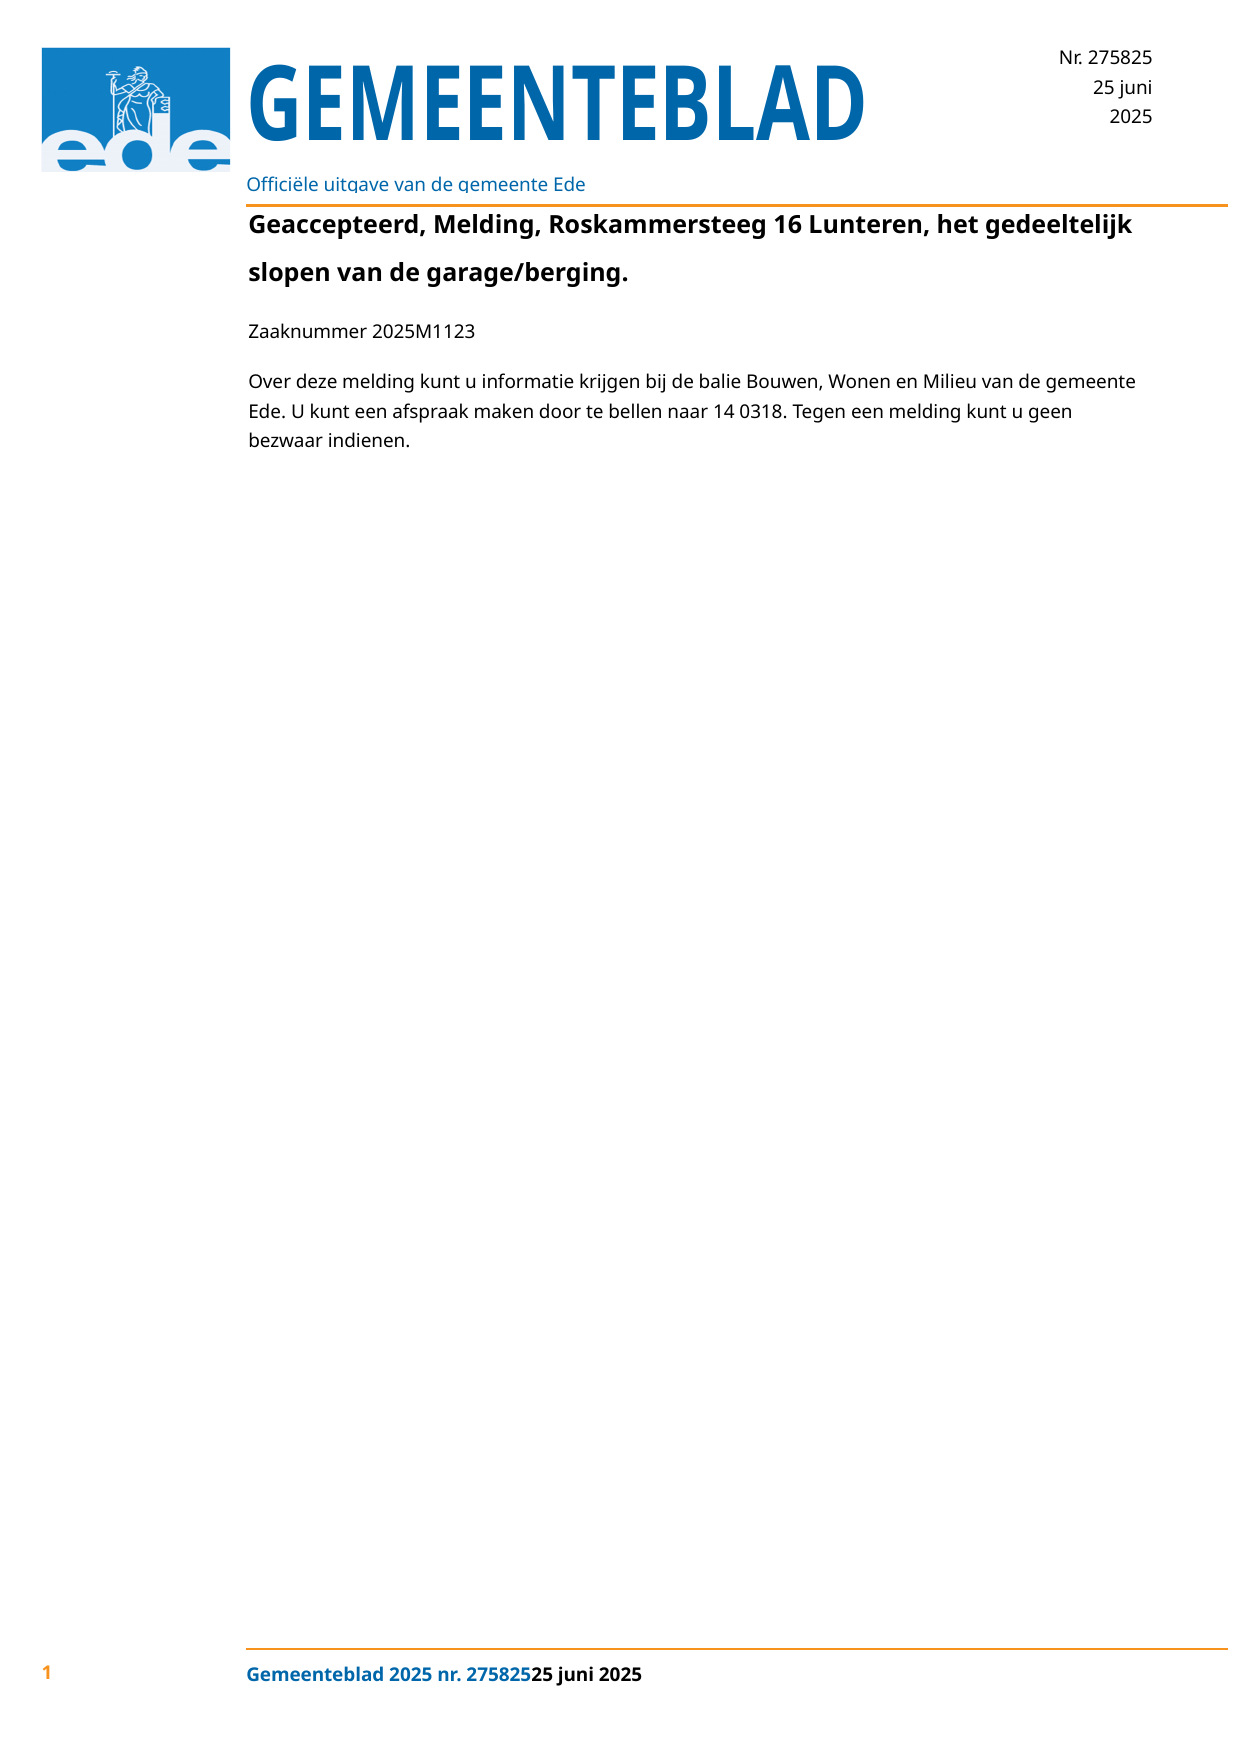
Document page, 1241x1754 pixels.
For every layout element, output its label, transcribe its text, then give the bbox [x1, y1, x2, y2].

text Zaaknummer 2025M1123 [248, 318, 1152, 344]
text Over deze melding kunt u informatie krijgen bij de balie Bouwen, Wonen en Milieu van de gemeente Ede. U kunt een afspraak maken door te bellen naar 14 0318. Tegen een melding kunt u geen bezwaar indienen. [248, 368, 1152, 453]
text Geaccepteerd, Melding, Roskammersteeg 16 Lunteren, het gedeeltelijk slopen van de garage/berging. [248, 207, 1152, 288]
picture [41, 47, 231, 172]
